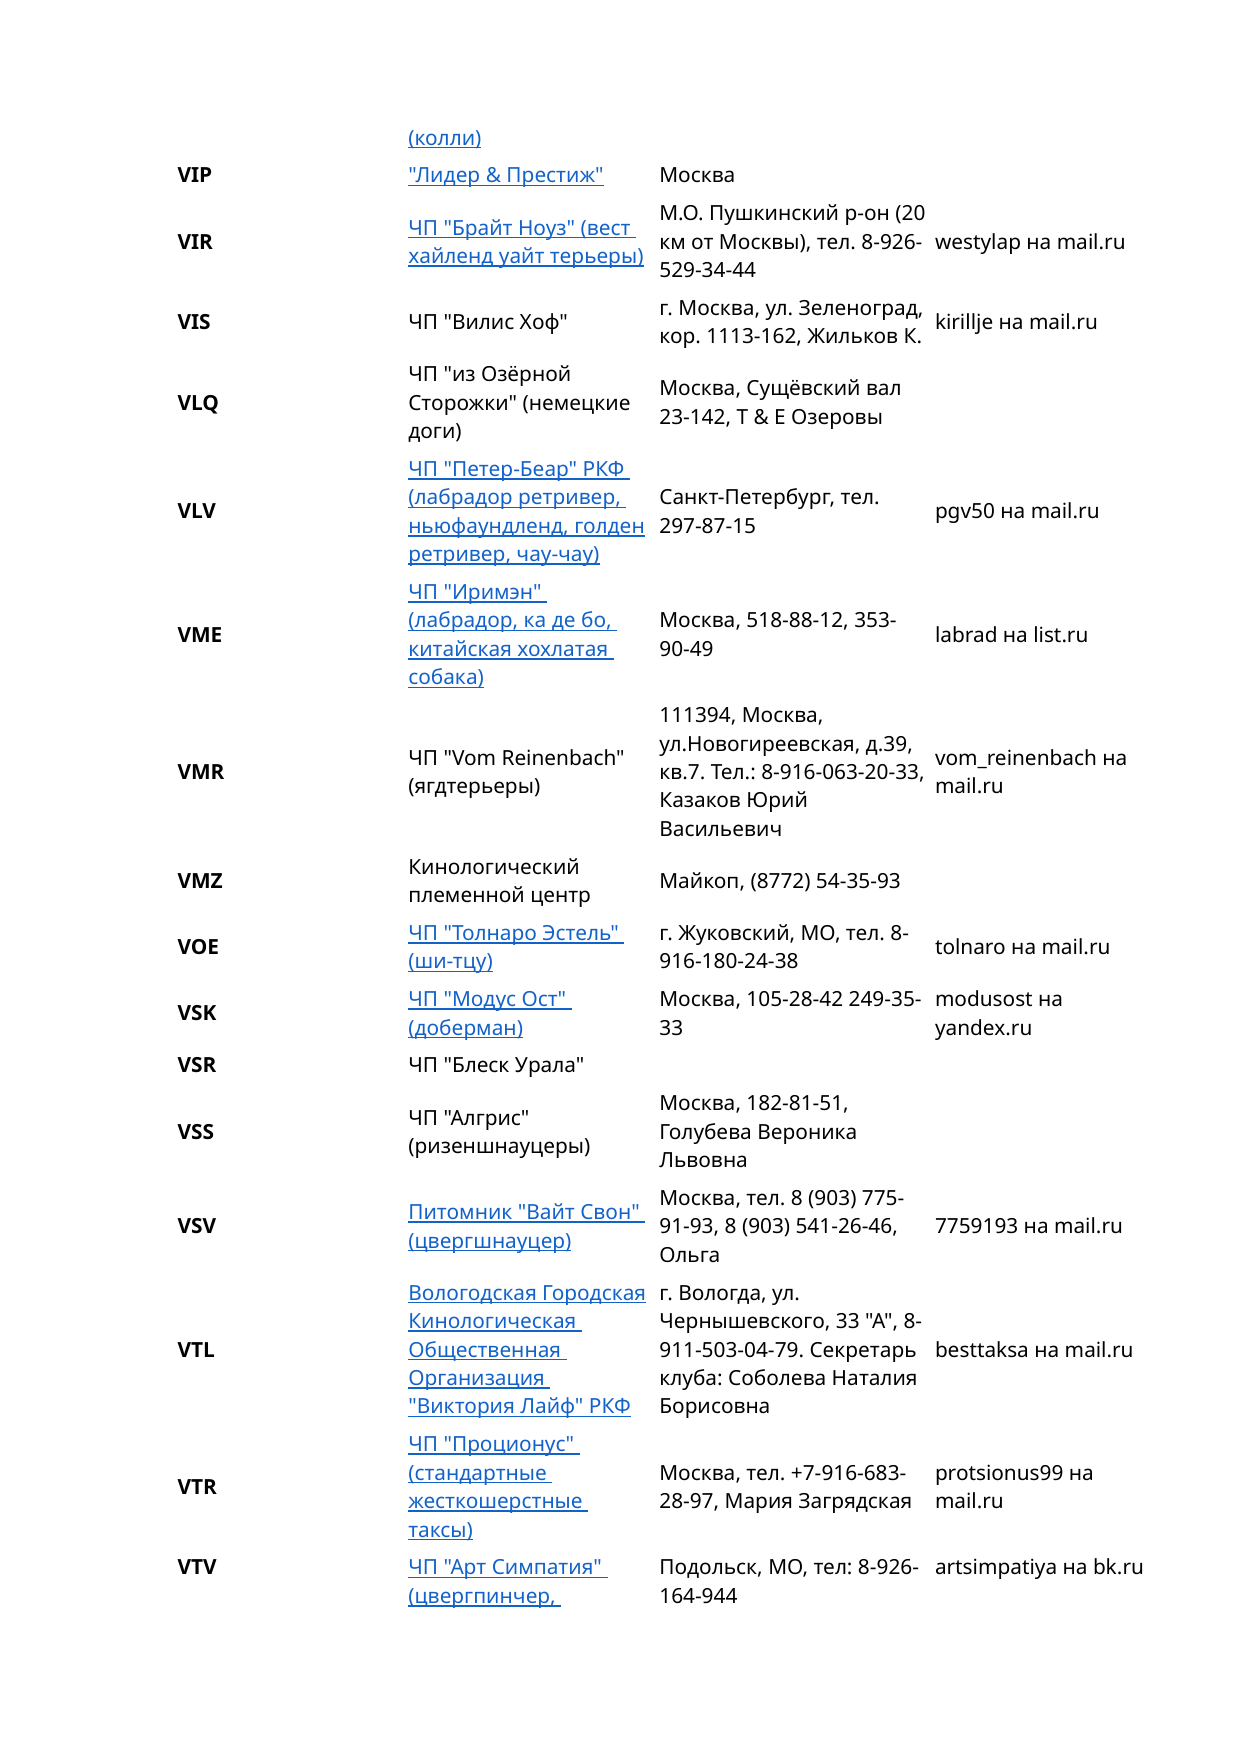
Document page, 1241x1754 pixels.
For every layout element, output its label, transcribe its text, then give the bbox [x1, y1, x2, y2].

table_cell VTV [173, 1548, 296, 1614]
table_cell [296, 914, 403, 980]
table_cell tolnaro на mail.ru [930, 914, 1156, 980]
table_cell (колли) [404, 118, 654, 156]
table_cell [296, 194, 403, 288]
table_cell ЧП "Петер-Беар" РКФ (лабрадор ретривер, ньюфаундленд, голден ретривер, чау-чау) [404, 449, 654, 572]
table_cell ЧП "Арт Симпатия" (цвергпинчер, [404, 1548, 654, 1614]
table_cell Москва, 105-28-42 249-35-33 [654, 980, 930, 1046]
table_cell labrad на list.ru [930, 573, 1156, 696]
table_cell [930, 355, 1156, 449]
table_cell VMZ [173, 847, 296, 913]
table_cell Питомник "Вайт Свон" (цвергшнауцер) [404, 1179, 654, 1273]
table_cell kirillje на mail.ru [930, 289, 1156, 355]
table_cell ЧП "Блеск Урала" [404, 1046, 654, 1084]
table_cell Майкоп, (8772) 54-35-93 [654, 847, 930, 913]
table_cell ЧП "Брайт Ноуз" (вест хайленд уайт терьеры) [404, 194, 654, 288]
table_cell [296, 156, 403, 194]
table_cell [296, 118, 403, 156]
table_cell Санкт-Петербург, тел. 297-87-15 [654, 449, 930, 572]
table_cell VIP [173, 156, 296, 194]
table_cell [296, 1179, 403, 1273]
table_cell [296, 1273, 403, 1425]
table_cell [296, 980, 403, 1046]
table_cell Москва, тел. 8 (903) 775-91-93, 8 (903) 541-26-46, Ольга [654, 1179, 930, 1273]
table_cell г. Москва, ул. Зеленоград, кор. 1113-162, Жильков К. [654, 289, 930, 355]
table_cell [296, 289, 403, 355]
table_cell ЧП "из Озёрной Сторожки" (немецкие доги) [404, 355, 654, 449]
table_cell [930, 156, 1156, 194]
table_cell Москва, 518-88-12, 353-90-49 [654, 573, 930, 696]
table_cell vom_reinenbach на mail.ru [930, 696, 1156, 847]
table_cell Кинологический племенной центр [404, 847, 654, 913]
table_cell VTR [173, 1425, 296, 1548]
table_cell [654, 118, 930, 156]
table_cell westylap на mail.ru [930, 194, 1156, 288]
table_cell [296, 1046, 403, 1084]
table_cell ЧП "Проционус" (стандартные жесткошерстные таксы) [404, 1425, 654, 1548]
table_cell ЧП "Vom Reinenbach" (ягдтерьеры) [404, 696, 654, 847]
table_cell VSK [173, 980, 296, 1046]
table_cell Москва, 182-81-51, Голубева Вероника Львовна [654, 1084, 930, 1178]
table_cell ЧП "Вилис Хоф" [404, 289, 654, 355]
table_cell VSV [173, 1179, 296, 1273]
table_cell [296, 1084, 403, 1178]
table_cell [930, 118, 1156, 156]
table_cell г. Вологда, ул. Чернышевского, 33 "А", 8-911-503-04-79. Секретарь клуба: Соболева Наталия Борисовна [654, 1273, 930, 1425]
table_cell Подольск, МО, тел: 8-926-164-944 [654, 1548, 930, 1614]
table_cell Москва [654, 156, 930, 194]
table_cell Вологодская Городская Кинологическая Общественная Организация "Виктория Лайф" РКФ [404, 1273, 654, 1425]
table_cell [296, 696, 403, 847]
table_cell VLQ [173, 355, 296, 449]
table_cell artsimpatiya на bk.ru [930, 1548, 1156, 1614]
table_cell ЧП "Толнаро Эстель" (ши-тцу) [404, 914, 654, 980]
table_cell VMR [173, 696, 296, 847]
table_cell [173, 118, 296, 156]
table_cell Москва, Сущёвский вал 23-142, Т & Е Озеровы [654, 355, 930, 449]
table_cell 111394, Москва, ул.Новогиреевская, д.39, кв.7. Тел.: 8-916-063-20-33, Казаков Юрий Васильевич [654, 696, 930, 847]
table_cell ЧП "Модус Ост" (доберман) [404, 980, 654, 1046]
table_cell VOE [173, 914, 296, 980]
table_cell modusost на yandex.ru [930, 980, 1156, 1046]
table_cell [296, 1425, 403, 1548]
table_cell [930, 1046, 1156, 1084]
table_cell [296, 355, 403, 449]
table_cell ЧП "Алгрис" (ризеншнауцеры) [404, 1084, 654, 1178]
table_cell VIS [173, 289, 296, 355]
table_cell VLV [173, 449, 296, 572]
table_cell ЧП "Иримэн" (лабрадор, ка де бо, китайская хохлатая собака) [404, 573, 654, 696]
table_cell VME [173, 573, 296, 696]
table_cell VSR [173, 1046, 296, 1084]
table_cell VSS [173, 1084, 296, 1178]
table_cell besttaksa на mail.ru [930, 1273, 1156, 1425]
table_cell [296, 573, 403, 696]
table_cell VIR [173, 194, 296, 288]
table_cell [296, 847, 403, 913]
table_cell protsionus99 на mail.ru [930, 1425, 1156, 1548]
table_cell [296, 1548, 403, 1614]
table_cell г. Жуковский, МО, тел. 8-916-180-24-38 [654, 914, 930, 980]
table_cell [930, 1084, 1156, 1178]
table_cell 7759193 на mail.ru [930, 1179, 1156, 1273]
table_cell [930, 847, 1156, 913]
table_cell [654, 1046, 930, 1084]
table_cell "Лидер & Престиж" [404, 156, 654, 194]
table_cell pgv50 на mail.ru [930, 449, 1156, 572]
table_cell М.О. Пушкинский р-он (20 км от Москвы), тел. 8-926-529-34-44 [654, 194, 930, 288]
table_cell Москва, тел. +7-916-683-28-97, Мария Загрядская [654, 1425, 930, 1548]
table_cell [296, 449, 403, 572]
table_cell VTL [173, 1273, 296, 1425]
